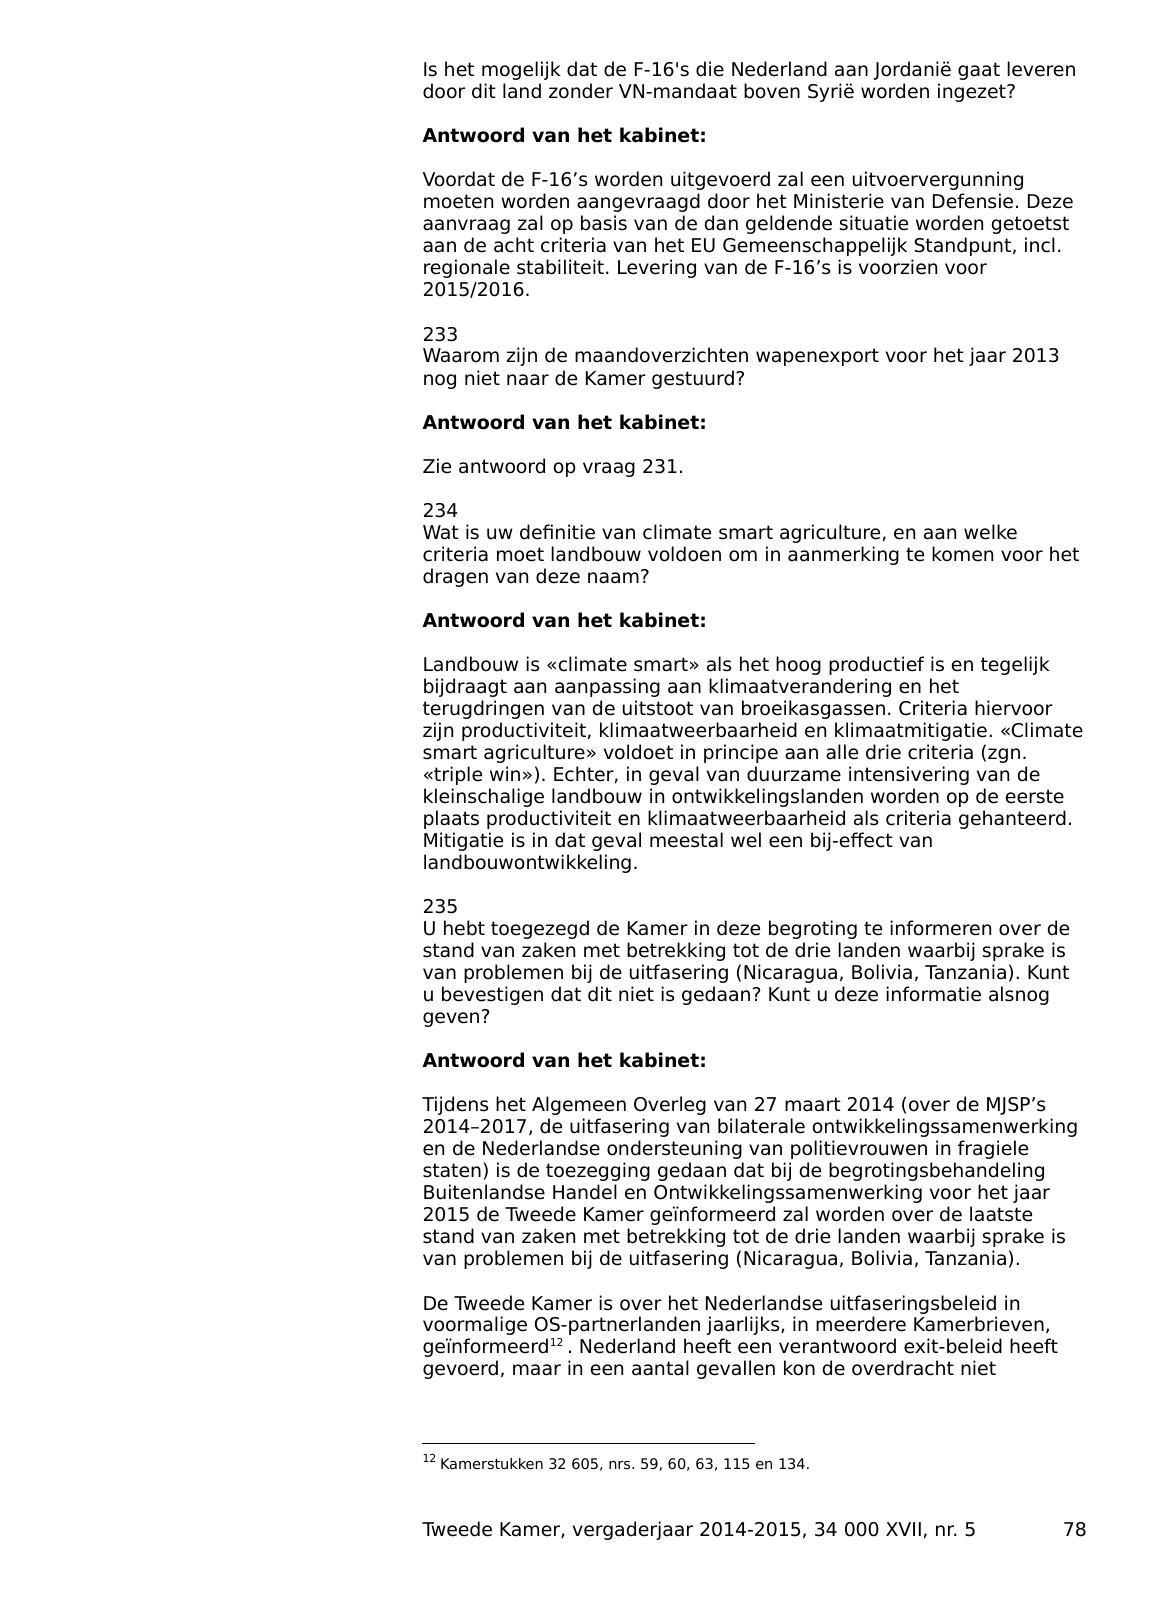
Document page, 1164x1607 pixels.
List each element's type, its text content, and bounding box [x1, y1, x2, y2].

text Voordat de F-16’s worden uitgevoerd zal een uitvoervergunning moeten worden aangevraagd door het Ministerie van Defensie. Deze aanvraag zal op basis van de dan geldende situatie worden getoetst aan de acht criteria van het EU Gemeenschappelijk Standpunt, incl. regionale stabiliteit. Levering van de F-16’s is voorzien voor 2015/2016. [422, 169, 1087, 301]
text De Tweede Kamer is over het Nederlandse uitfaseringsbeleid in voormalige OS-partnerlanden jaarlijks, in meerdere Kamerbrieven, geïnformeerd. Nederland heeft een verantwoord exit-beleid heeft gevoerd, maar in een aantal gevallen kon de overdracht niet [422, 1292, 1087, 1380]
text Zie antwoord op vraag 231. [422, 456, 1087, 478]
subtitle Antwoord van het kabinet: [422, 610, 1087, 632]
text Wat is uw definitie van climate smart agriculture, en aan welke criteria moet landbouw voldoen om in aanmerking te komen voor het dragen van deze naam? [422, 522, 1087, 588]
text Waarom zijn de maandoverzichten wapenexport voor het jaar 2013 nog niet naar de Kamer gestuurd? [422, 345, 1087, 389]
text 235 [422, 896, 1087, 918]
subtitle Antwoord van het kabinet: [422, 1050, 1087, 1072]
text Is het mogelijk dat de F-16's die Nederland aan Jordanië gaat leveren door dit land zonder VN-mandaat boven Syrië worden ingezet? [422, 59, 1087, 103]
text U hebt toegezegd de Kamer in deze begroting te informeren over de stand van zaken met betrekking tot de drie landen waarbij sprake is van problemen bij de uitfasering (Nicaragua, Bolivia, Tanzania). Kunt u bevestigen dat dit niet is gedaan? Kunt u deze informatie alsnog geven? [422, 918, 1087, 1028]
text Tijdens het Algemeen Overleg van 27 maart 2014 (over de MJSP’s 2014–2017, de uitfasering van bilaterale ontwikkelingssamenwerking en de Nederlandse ondersteuning van politievrouwen in fragiele staten) is de toezegging gedaan dat bij de begrotingsbehandeling Buitenlandse Handel en Ontwikkelingssamenwerking voor het jaar 2015 de Tweede Kamer geïnformeerd zal worden over de laatste stand van zaken met betrekking tot de drie landen waarbij sprake is van problemen bij de uitfasering (Nicaragua, Bolivia, Tanzania). [422, 1094, 1087, 1270]
text 234 [422, 500, 1087, 522]
text Kamerstukken 32 605, nrs. 59, 60, 63, 115 en 134. [422, 1452, 1087, 1474]
text Landbouw is «climate smart» als het hoog productief is en tegelijk bijdraagt aan aanpassing aan klimaatverandering en het terugdringen van de uitstoot van broeikasgassen. Criteria hiervoor zijn productiviteit, klimaatweerbaarheid en klimaatmitigatie. «Climate smart agriculture» voldoet in principe aan alle drie criteria (zgn. «triple win»). Echter, in geval van duurzame intensivering van de kleinschalige landbouw in ontwikkelingslanden worden op de eerste plaats productiviteit en klimaatweerbaarheid als criteria gehanteerd. Mitigatie is in dat geval meestal wel een bij-effect van landbouwontwikkeling. [422, 654, 1087, 874]
text 233 [422, 323, 1087, 345]
subtitle Antwoord van het kabinet: [422, 125, 1087, 147]
subtitle Antwoord van het kabinet: [422, 412, 1087, 433]
